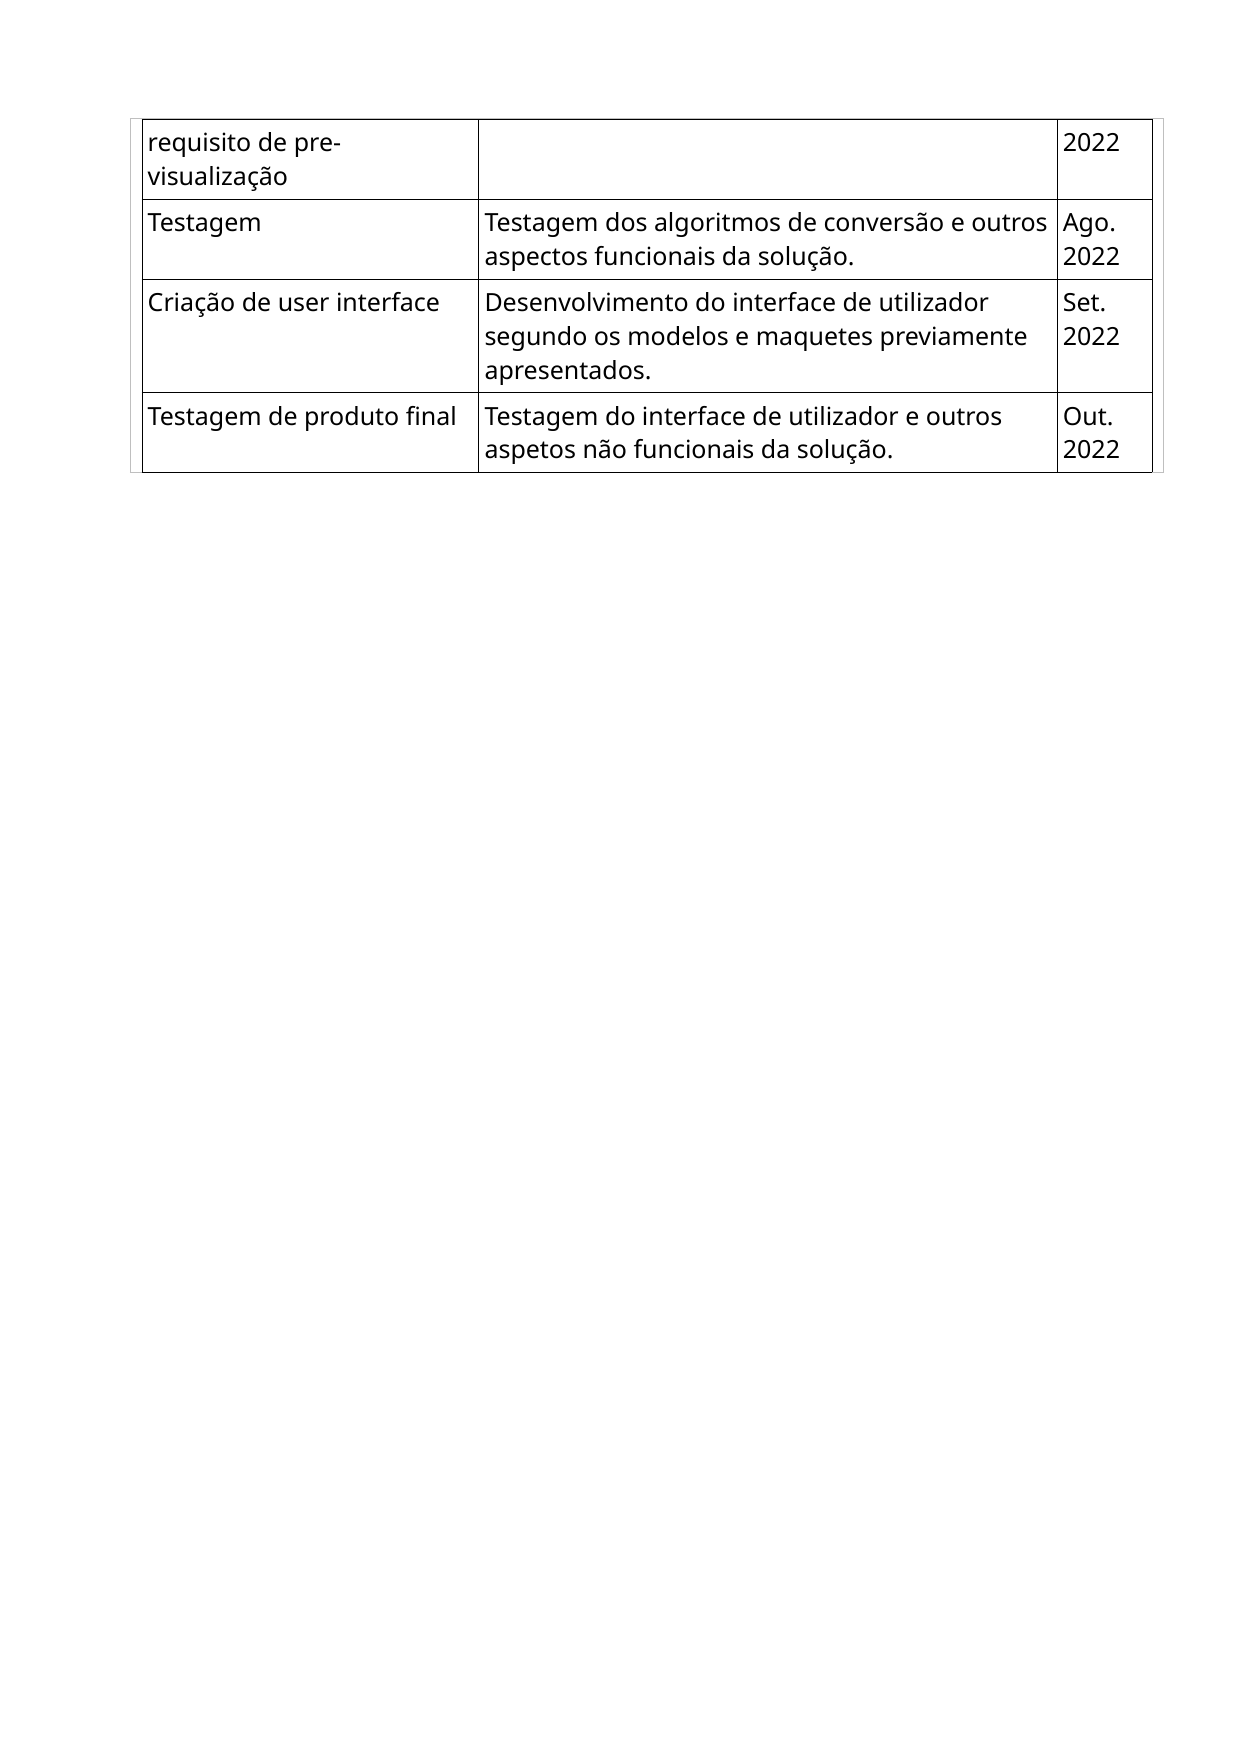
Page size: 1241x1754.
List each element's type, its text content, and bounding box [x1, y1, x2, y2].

table_cell requisito de pre-visualização [143, 120, 478, 199]
table_cell Testagem dos algoritmos de conversão e outros aspectos funcionais da solução. [479, 200, 1057, 278]
table_cell Ago. 2022 [1058, 200, 1152, 278]
table_cell [479, 120, 1057, 199]
table_cell Desenvolvimento do interface de utilizador segundo os modelos e maquetes previamente apresentados. [479, 280, 1057, 392]
table_cell Criação de user interface [143, 280, 478, 392]
table_cell Testagem [143, 200, 478, 278]
table_cell 2022 [1058, 120, 1152, 199]
table_cell Set. 2022 [1058, 280, 1152, 392]
table_cell Testagem do interface de utilizador e outros aspetos não funcionais da solução. [479, 393, 1057, 472]
table_header [131, 119, 142, 472]
table_cell Out. 2022 [1058, 393, 1152, 472]
table_cell Testagem de produto final [143, 393, 478, 472]
table_header [1153, 119, 1163, 472]
